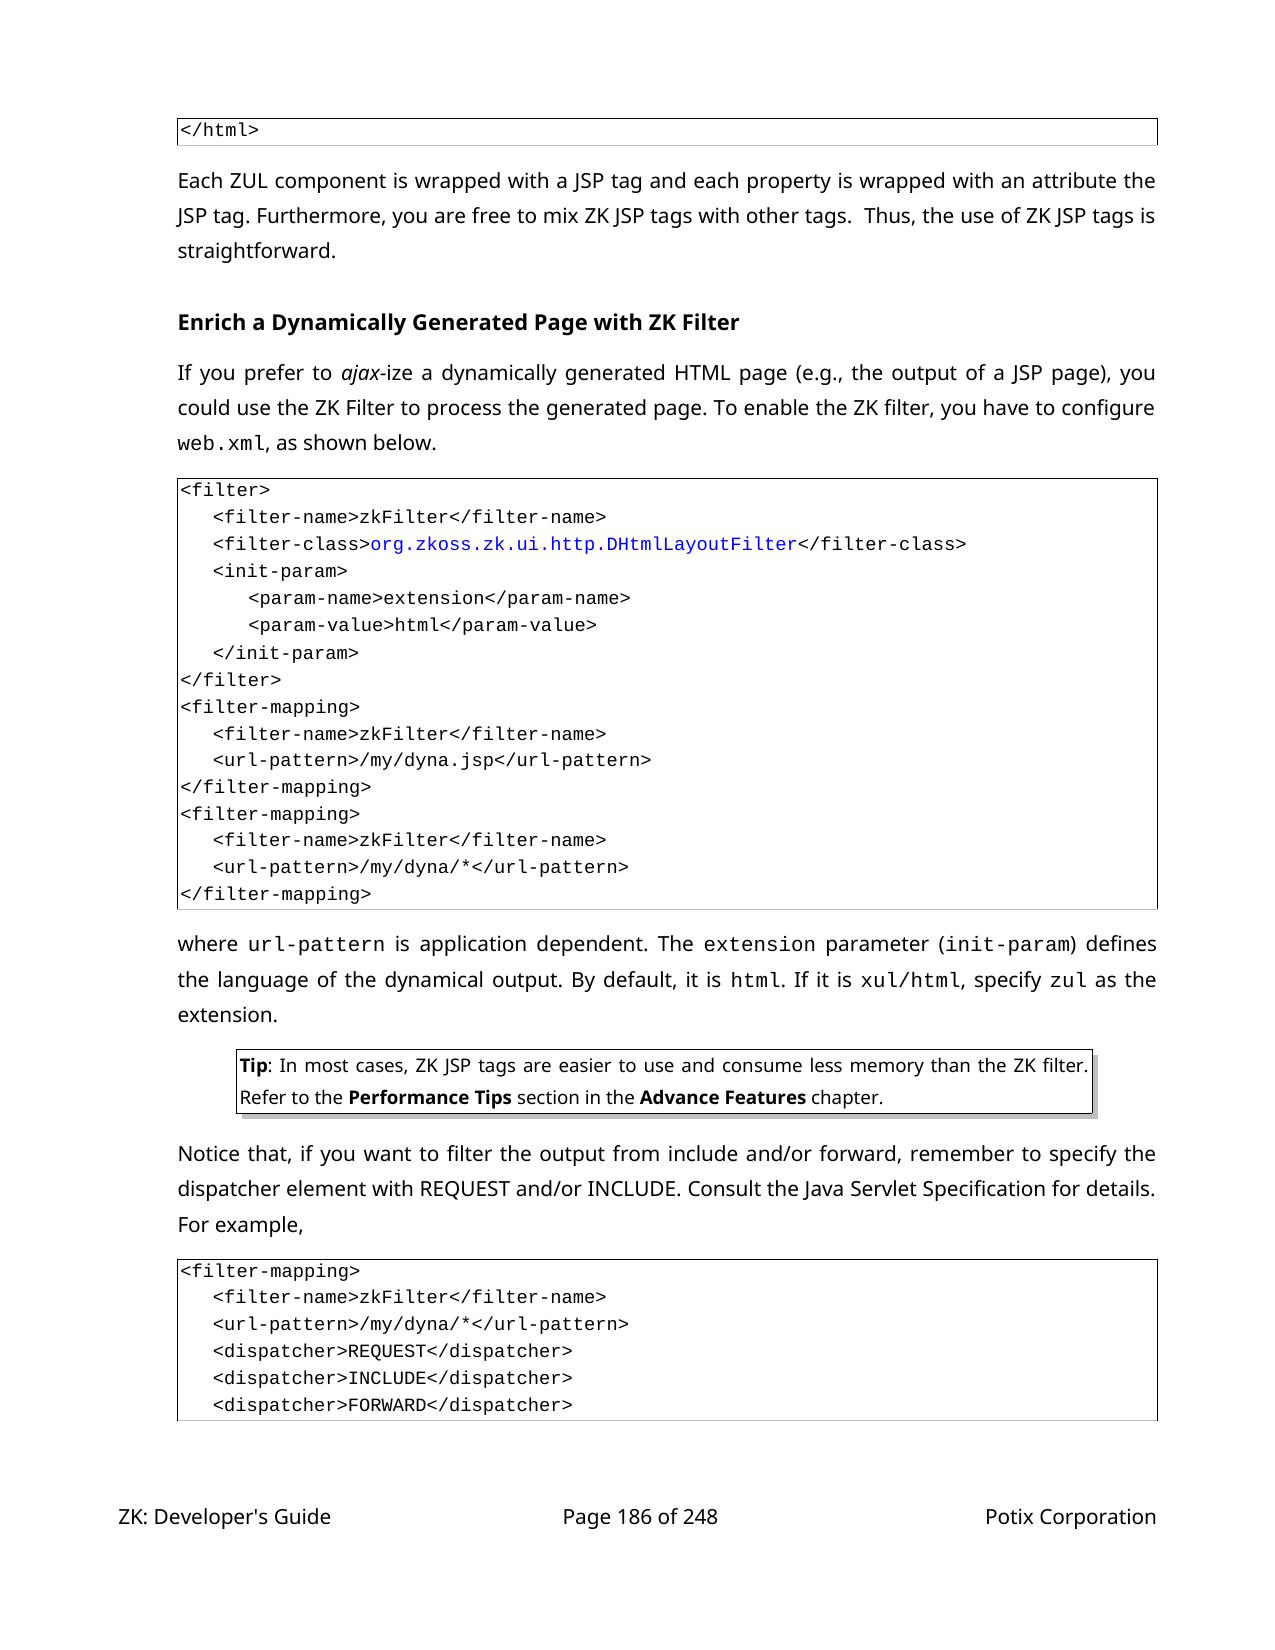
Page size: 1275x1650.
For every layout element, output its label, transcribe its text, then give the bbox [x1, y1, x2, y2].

text </init-param> [178, 641, 1157, 665]
text where url-pattern is application dependent. The extension parameter (init-param) defines the language of the dynamical output. By default, it is html. If it is xul/html, specify zul as the extension. [177, 929, 1157, 1029]
text <filter-name>zkFilter</filter-name> [178, 504, 1157, 529]
text <init-param> [178, 559, 1157, 583]
text <dispatcher>FORWARD</dispatcher> [178, 1393, 1157, 1420]
text <dispatcher>INCLUDE</dispatcher> [178, 1366, 1157, 1390]
text Tip: In most cases, ZK JSP tags are easier to use and consume less memory than the ZK filter. Refer to the Performance Tips section in the Advance Features chapter. [237, 1050, 1092, 1113]
text <filter-mapping> <filter-name>zkFilter</filter-name> <url-pattern>/my/dyna.jsp</url-pattern> </filter-mapping> [178, 695, 1157, 799]
text <filter-mapping> <filter-name>zkFilter</filter-name> <url-pattern>/my/dyna/*</url-pattern> [178, 1260, 1157, 1336]
subtitle Enrich a Dynamically Generated Page with ZK Filter [177, 307, 1157, 337]
text <filter-class>org.zkoss.zk.ui.http.DHtmlLayoutFilter</filter-class> [178, 532, 1157, 556]
text Notice that, if you want to filter the output from include and/or forward, remember to specify the dispatcher element with REQUEST and/or INCLUDE. Consult the Java Servlet Specification for details. For example, [177, 1139, 1157, 1238]
text <param-value>html</param-value> [178, 613, 1157, 638]
text </html> [178, 119, 1157, 145]
text Each ZUL component is wrapped with a JSP tag and each property is wrapped with an attribute the JSP tag. Furthermore, you are free to mix ZK JSP tags with other tags. Thus, the use of ZK JSP tags is straightforward. [177, 166, 1157, 265]
text <filter> [178, 479, 1157, 502]
text <dispatcher>REQUEST</dispatcher> [178, 1339, 1157, 1363]
text </filter> [178, 668, 1157, 692]
text <param-name>extension</param-name> [178, 586, 1157, 610]
text <filter-mapping> <filter-name>zkFilter</filter-name> <url-pattern>/my/dyna/*</url-pattern> </filter-mapping> [178, 802, 1157, 909]
text If you prefer to ajax-ize a dynamically generated HTML page (e.g., the output of a JSP page), you could use the ZK Filter to process the generated page. To enable the ZK filter, you have to configure web.xml, as shown below. [177, 358, 1157, 457]
